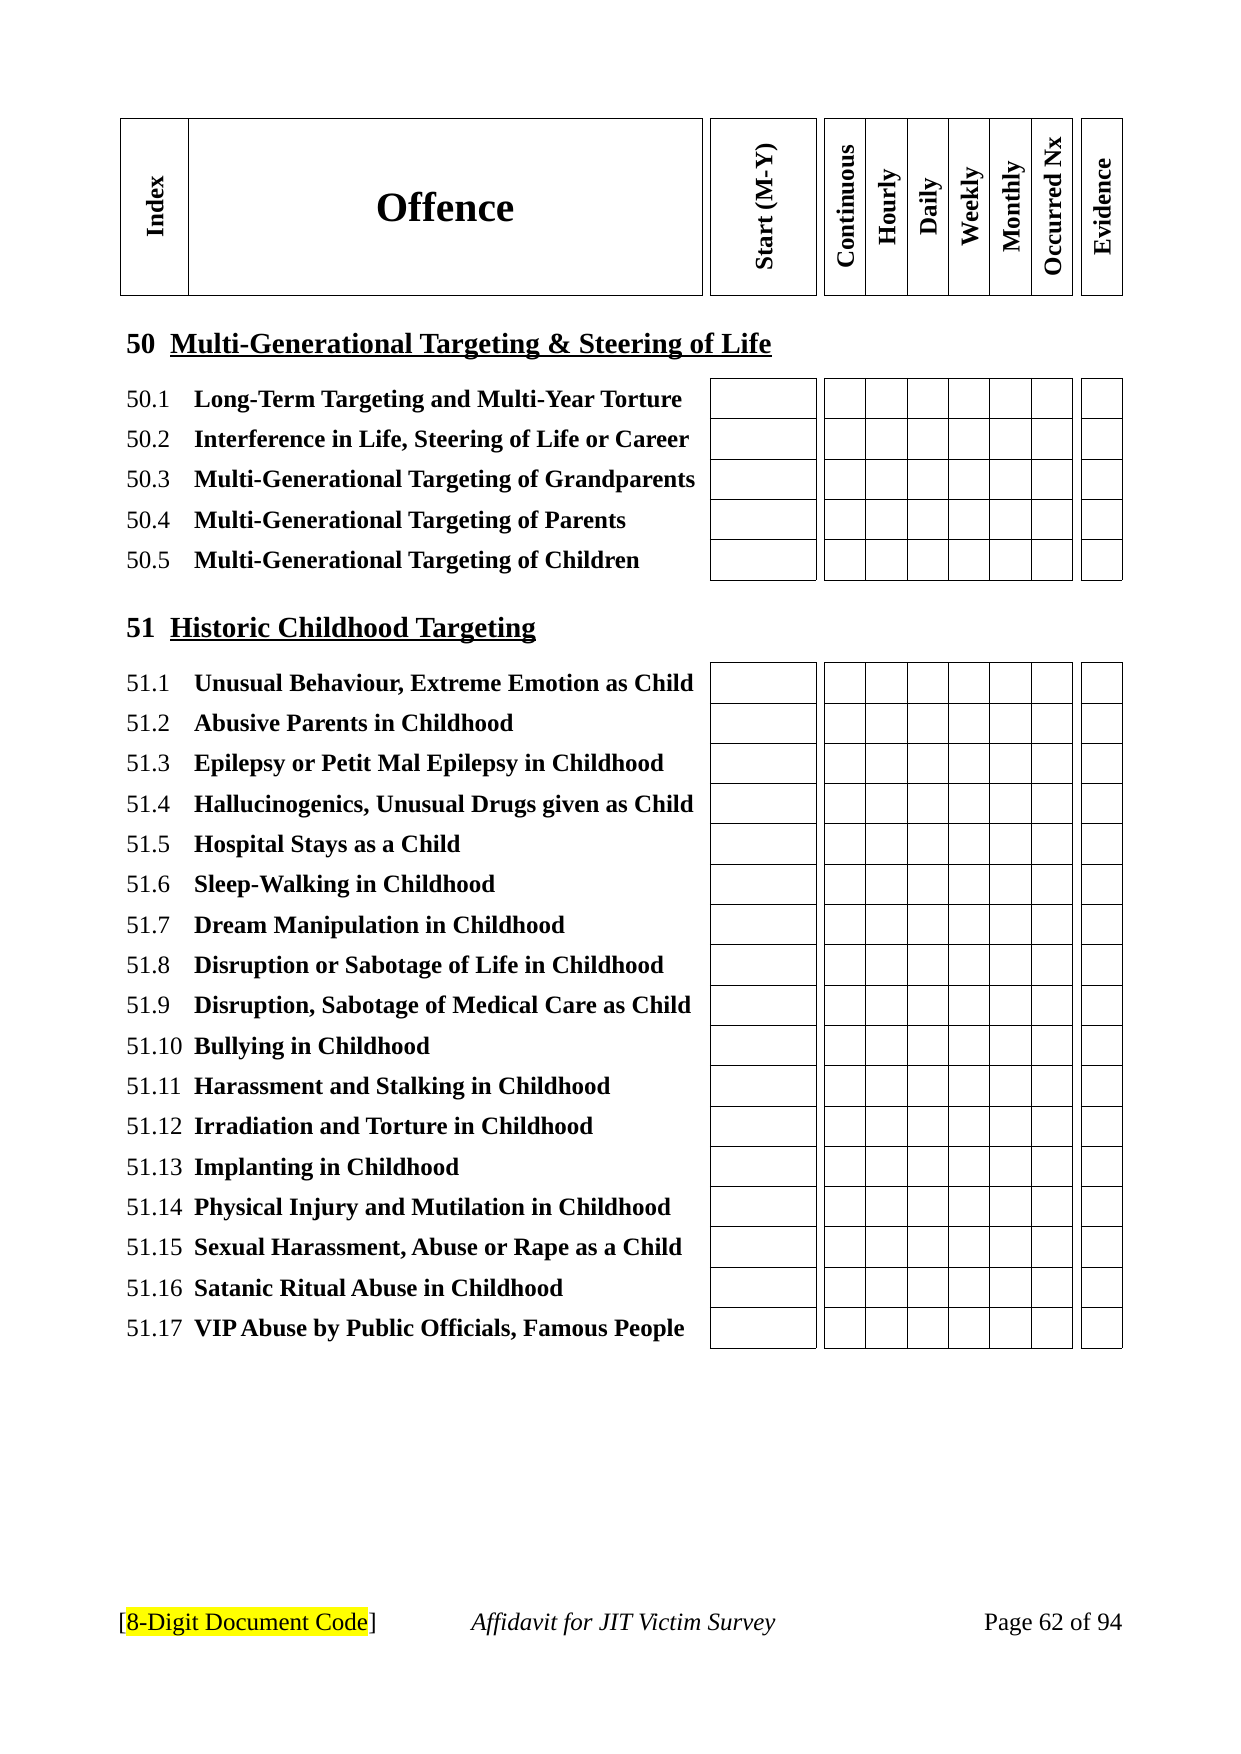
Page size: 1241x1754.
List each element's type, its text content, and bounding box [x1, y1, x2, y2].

table_cell [1082, 704, 1122, 743]
table_cell 50.5 [120, 539, 188, 579]
table_cell [825, 945, 865, 984]
table_cell [1082, 865, 1122, 904]
table_cell 51.12 [120, 1106, 188, 1146]
table_cell [825, 663, 865, 702]
table_cell [908, 744, 948, 783]
table_cell [711, 945, 816, 984]
table_cell [702, 539, 710, 579]
table_cell [702, 743, 710, 783]
table_cell [866, 865, 907, 904]
table_cell [817, 499, 824, 539]
table_cell [1073, 418, 1081, 458]
table_cell [1082, 460, 1122, 499]
table_cell [949, 419, 989, 458]
table_cell [949, 1147, 989, 1186]
table_cell [711, 1227, 816, 1267]
table_header [703, 118, 710, 295]
table_cell [908, 500, 948, 539]
table_cell 51.17 [120, 1307, 188, 1347]
table_cell Sexual Harassment, Abuse or Rape as a Child [188, 1226, 702, 1267]
table_cell [1082, 945, 1122, 984]
table_header Daily [908, 119, 948, 295]
table_cell [702, 1307, 710, 1347]
table_cell [866, 460, 907, 499]
table_cell [702, 418, 710, 458]
table_cell 51.14 [120, 1186, 188, 1226]
table_cell [866, 1147, 907, 1186]
table_cell [908, 1066, 948, 1106]
table_cell 51.2 [120, 703, 188, 743]
table_cell 51.10 [120, 1025, 188, 1065]
table_cell [990, 986, 1031, 1025]
table_cell [949, 824, 989, 864]
table_cell [990, 500, 1031, 539]
table_cell [1032, 1308, 1072, 1347]
table_cell [949, 1107, 989, 1146]
table_cell [817, 1065, 824, 1106]
table_cell [1073, 499, 1081, 539]
table_cell [817, 662, 824, 702]
table_cell [702, 1146, 710, 1186]
table_cell [866, 1026, 907, 1065]
table_cell [1032, 1066, 1072, 1106]
table_cell [1073, 703, 1081, 743]
table_cell Dream Manipulation in Childhood [188, 904, 702, 944]
table_cell Bullying in Childhood [188, 1025, 702, 1065]
table_cell [949, 986, 989, 1025]
table_cell [908, 945, 948, 984]
table_cell Satanic Ritual Abuse in Childhood [188, 1267, 702, 1307]
table_cell [866, 540, 907, 579]
table_cell [866, 945, 907, 984]
table_cell [866, 1308, 907, 1347]
table_cell [908, 460, 948, 499]
table_cell [825, 540, 865, 579]
table_cell [990, 1066, 1031, 1106]
table_cell [990, 1026, 1031, 1065]
table_cell [702, 1065, 710, 1106]
table_cell [1032, 419, 1072, 458]
table_header Index [121, 119, 188, 295]
table_cell [711, 1308, 816, 1347]
table_cell [949, 1026, 989, 1065]
table_cell [825, 1107, 865, 1146]
table_cell [990, 824, 1031, 864]
table_cell [1082, 1268, 1122, 1307]
table_cell [702, 459, 710, 499]
table_cell [1032, 905, 1072, 944]
table_header Continuous [825, 119, 865, 295]
table_cell [1032, 379, 1072, 418]
table_cell [949, 945, 989, 984]
table_cell [949, 1308, 989, 1347]
table_cell [1082, 905, 1122, 944]
table_cell [908, 986, 948, 1025]
table_cell [817, 1226, 824, 1267]
table_cell [1082, 500, 1122, 539]
table_cell [908, 1187, 948, 1226]
table_cell [825, 986, 865, 1025]
table_cell [817, 1146, 824, 1186]
table_cell [866, 824, 907, 864]
table_cell [908, 419, 948, 458]
table_cell [949, 379, 989, 418]
table_cell [1032, 1268, 1072, 1307]
table_cell [1032, 540, 1072, 579]
table_cell [1073, 1106, 1081, 1146]
table_cell [990, 1227, 1031, 1267]
table_cell [817, 1267, 824, 1307]
table_cell [1073, 1146, 1081, 1186]
table_cell 51.4 [120, 783, 188, 823]
table_cell [1073, 864, 1081, 904]
table_cell [711, 1107, 816, 1146]
table_cell [1082, 986, 1122, 1025]
table_cell [711, 1268, 816, 1307]
table_cell [1032, 500, 1072, 539]
table_cell [817, 539, 824, 579]
table_cell [702, 904, 710, 944]
table_cell [825, 1187, 865, 1226]
table_cell [908, 784, 948, 823]
table_cell [702, 985, 710, 1025]
table_cell 51.6 [120, 864, 188, 904]
table_cell [1073, 743, 1081, 783]
table_cell [711, 1066, 816, 1106]
table_cell [1073, 783, 1081, 823]
table_cell [817, 783, 824, 823]
table_cell VIP Abuse by Public Officials, Famous People [188, 1307, 702, 1347]
table_cell [949, 663, 989, 702]
table_cell [1032, 663, 1072, 702]
table_cell [1082, 784, 1122, 823]
table_cell [817, 459, 824, 499]
table_cell 51.16 [120, 1267, 188, 1307]
table_cell [908, 704, 948, 743]
table_cell 50.3 [120, 459, 188, 499]
table_cell [990, 865, 1031, 904]
table_cell [908, 540, 948, 579]
table_cell [866, 744, 907, 783]
table_header Evidence [1082, 119, 1122, 295]
table_cell [817, 1307, 824, 1347]
table_cell [1073, 1065, 1081, 1106]
table_cell [825, 1268, 865, 1307]
table_cell 51 Historic Childhood Targeting [120, 580, 1122, 662]
table_cell [702, 1025, 710, 1065]
table_cell [817, 743, 824, 783]
table_cell [1032, 824, 1072, 864]
table_cell [817, 1106, 824, 1146]
table_cell [1032, 945, 1072, 984]
table_cell [990, 744, 1031, 783]
table_cell [990, 905, 1031, 944]
table_cell [990, 460, 1031, 499]
table_cell [949, 905, 989, 944]
table_cell [711, 704, 816, 743]
table_cell Physical Injury and Mutilation in Childhood [188, 1186, 702, 1226]
table_cell [825, 1227, 865, 1267]
table_cell [949, 500, 989, 539]
table_cell [711, 460, 816, 499]
table_cell [825, 865, 865, 904]
table_cell [702, 662, 710, 702]
table_cell [1082, 1107, 1122, 1146]
table_cell Disruption, Sabotage of Medical Care as Child [188, 985, 702, 1025]
table_cell [702, 1267, 710, 1307]
table_cell [702, 499, 710, 539]
table_cell Unusual Behaviour, Extreme Emotion as Child [188, 662, 702, 702]
table_cell [990, 540, 1031, 579]
table_cell [1082, 379, 1122, 418]
table_cell [825, 500, 865, 539]
table_cell [825, 824, 865, 864]
table_cell [866, 1107, 907, 1146]
table_cell [866, 379, 907, 418]
table_cell [990, 1147, 1031, 1186]
table_cell [711, 744, 816, 783]
table_cell [702, 703, 710, 743]
table_cell [702, 378, 710, 418]
table_cell [908, 663, 948, 702]
table_cell 50.2 [120, 418, 188, 458]
table_cell 51.8 [120, 944, 188, 984]
table_cell [908, 1147, 948, 1186]
table_cell Multi-Generational Targeting of Children [188, 539, 702, 579]
table_cell [1073, 459, 1081, 499]
table_cell [825, 704, 865, 743]
table_cell [1082, 1308, 1122, 1347]
table_header [1073, 118, 1081, 295]
table_cell [908, 1227, 948, 1267]
table_cell [990, 704, 1031, 743]
table_cell [1073, 904, 1081, 944]
table_cell Hospital Stays as a Child [188, 823, 702, 864]
table_cell [949, 744, 989, 783]
table_cell [908, 824, 948, 864]
table_header Offence [189, 119, 702, 295]
table_cell [866, 986, 907, 1025]
table_cell [1032, 986, 1072, 1025]
table_cell [711, 500, 816, 539]
table_cell [866, 1066, 907, 1106]
table_cell [990, 1268, 1031, 1307]
table_cell Long-Term Targeting and Multi-Year Torture [188, 378, 702, 418]
table_cell [817, 864, 824, 904]
table_cell [825, 1147, 865, 1186]
table_cell [825, 379, 865, 418]
table_cell [990, 663, 1031, 702]
table_cell 51.1 [120, 662, 188, 702]
table_cell [1073, 985, 1081, 1025]
table_cell [711, 419, 816, 458]
table_cell [1073, 1267, 1081, 1307]
table_cell [866, 704, 907, 743]
table_cell [949, 1227, 989, 1267]
table_cell Multi-Generational Targeting of Grandparents [188, 459, 702, 499]
table_cell [711, 1026, 816, 1065]
table_cell [866, 663, 907, 702]
table_cell [711, 540, 816, 579]
table_cell [711, 784, 816, 823]
table_cell [1082, 1147, 1122, 1186]
table_cell [711, 1147, 816, 1186]
table_cell [711, 986, 816, 1025]
table_cell [702, 823, 710, 864]
table_cell [949, 1066, 989, 1106]
table_cell [1082, 540, 1122, 579]
table_cell Harassment and Stalking in Childhood [188, 1065, 702, 1106]
table_cell [711, 824, 816, 864]
table_cell [702, 1226, 710, 1267]
table_cell [817, 904, 824, 944]
table_cell [1082, 663, 1122, 702]
table_cell [817, 1025, 824, 1065]
table_cell [949, 1187, 989, 1226]
table_cell [825, 1066, 865, 1106]
table_header Weekly [949, 119, 989, 295]
table_cell [949, 540, 989, 579]
table_cell [990, 419, 1031, 458]
table_cell Sleep-Walking in Childhood [188, 864, 702, 904]
table_cell [1073, 1186, 1081, 1226]
table_cell [949, 704, 989, 743]
table_header Monthly [990, 119, 1031, 295]
table_cell [908, 1268, 948, 1307]
table_cell [990, 379, 1031, 418]
table_header Start (M-Y) [711, 119, 816, 295]
table_cell 50.4 [120, 499, 188, 539]
table_cell [866, 1187, 907, 1226]
table_cell [1082, 419, 1122, 458]
table_cell [1032, 1107, 1072, 1146]
table_cell 51.5 [120, 823, 188, 864]
table_cell [1032, 1026, 1072, 1065]
table_cell [702, 1186, 710, 1226]
table_cell [866, 1268, 907, 1307]
table_cell [817, 703, 824, 743]
table_cell Disruption or Sabotage of Life in Childhood [188, 944, 702, 984]
table_cell 51.15 [120, 1226, 188, 1267]
table_cell [702, 783, 710, 823]
table_header Hourly [866, 119, 907, 295]
table_cell [908, 1107, 948, 1146]
table_cell [702, 1106, 710, 1146]
table_cell [990, 945, 1031, 984]
table_cell [825, 460, 865, 499]
table_cell [1032, 460, 1072, 499]
table_cell [1082, 1187, 1122, 1226]
table_cell [825, 419, 865, 458]
table_cell Multi-Generational Targeting of Parents [188, 499, 702, 539]
table_cell [711, 379, 816, 418]
table_cell [949, 460, 989, 499]
table_cell [817, 1186, 824, 1226]
table_cell [1082, 1227, 1122, 1267]
table_cell [702, 944, 710, 984]
table_cell [711, 663, 816, 702]
table_cell [1032, 1187, 1072, 1226]
table_cell [817, 944, 824, 984]
table_cell [1032, 744, 1072, 783]
table_cell [711, 1187, 816, 1226]
table_cell [990, 1107, 1031, 1146]
table_cell [1073, 662, 1081, 702]
table_cell [866, 784, 907, 823]
table_cell [825, 744, 865, 783]
table_cell [908, 905, 948, 944]
table_cell [1073, 539, 1081, 579]
table_cell [711, 865, 816, 904]
table_cell [866, 1227, 907, 1267]
table_cell [866, 500, 907, 539]
table_cell 51.9 [120, 985, 188, 1025]
table_header [817, 118, 824, 295]
table_header Occurred Nx [1032, 119, 1072, 295]
table_cell [990, 1308, 1031, 1347]
table_cell [702, 864, 710, 904]
table_cell [1073, 1226, 1081, 1267]
table_cell [949, 1268, 989, 1307]
table_cell [1032, 865, 1072, 904]
table_cell [1082, 1026, 1122, 1065]
table_cell Interference in Life, Steering of Life or Career [188, 418, 702, 458]
table_cell [1073, 944, 1081, 984]
table_cell [1082, 1066, 1122, 1106]
table_cell [949, 865, 989, 904]
table_cell [908, 1026, 948, 1065]
table_cell [825, 1026, 865, 1065]
table_cell Irradiation and Torture in Childhood [188, 1106, 702, 1146]
table_cell [949, 784, 989, 823]
table_cell Hallucinogenics, Unusual Drugs given as Child [188, 783, 702, 823]
table_cell 50.1 [120, 378, 188, 418]
table_cell [711, 905, 816, 944]
table_cell [990, 784, 1031, 823]
table_cell [1032, 704, 1072, 743]
table_cell [1082, 824, 1122, 864]
table_cell 51.13 [120, 1146, 188, 1186]
table_cell [817, 985, 824, 1025]
table_cell [1032, 784, 1072, 823]
table_cell [1082, 744, 1122, 783]
table_cell [1032, 1227, 1072, 1267]
table_cell 51.11 [120, 1065, 188, 1106]
table_cell [817, 418, 824, 458]
table_cell [1032, 1147, 1072, 1186]
table_cell Abusive Parents in Childhood [188, 703, 702, 743]
table_cell [1073, 1307, 1081, 1347]
table_cell [1073, 823, 1081, 864]
table_cell [825, 1308, 865, 1347]
table_cell Implanting in Childhood [188, 1146, 702, 1186]
table_cell [990, 1187, 1031, 1226]
table_cell [908, 1308, 948, 1347]
table_cell [1073, 378, 1081, 418]
table_cell [866, 905, 907, 944]
table_cell [817, 378, 824, 418]
table_cell Epilepsy or Petit Mal Epilepsy in Childhood [188, 743, 702, 783]
table_cell [825, 784, 865, 823]
table_cell [866, 419, 907, 458]
table_cell [825, 905, 865, 944]
table_cell 51.7 [120, 904, 188, 944]
table_cell [817, 823, 824, 864]
table_cell 51.3 [120, 743, 188, 783]
table_cell [908, 379, 948, 418]
table_cell [1073, 1025, 1081, 1065]
table_cell 50 Multi-Generational Targeting & Steering of Life [120, 295, 1122, 378]
table_cell [908, 865, 948, 904]
